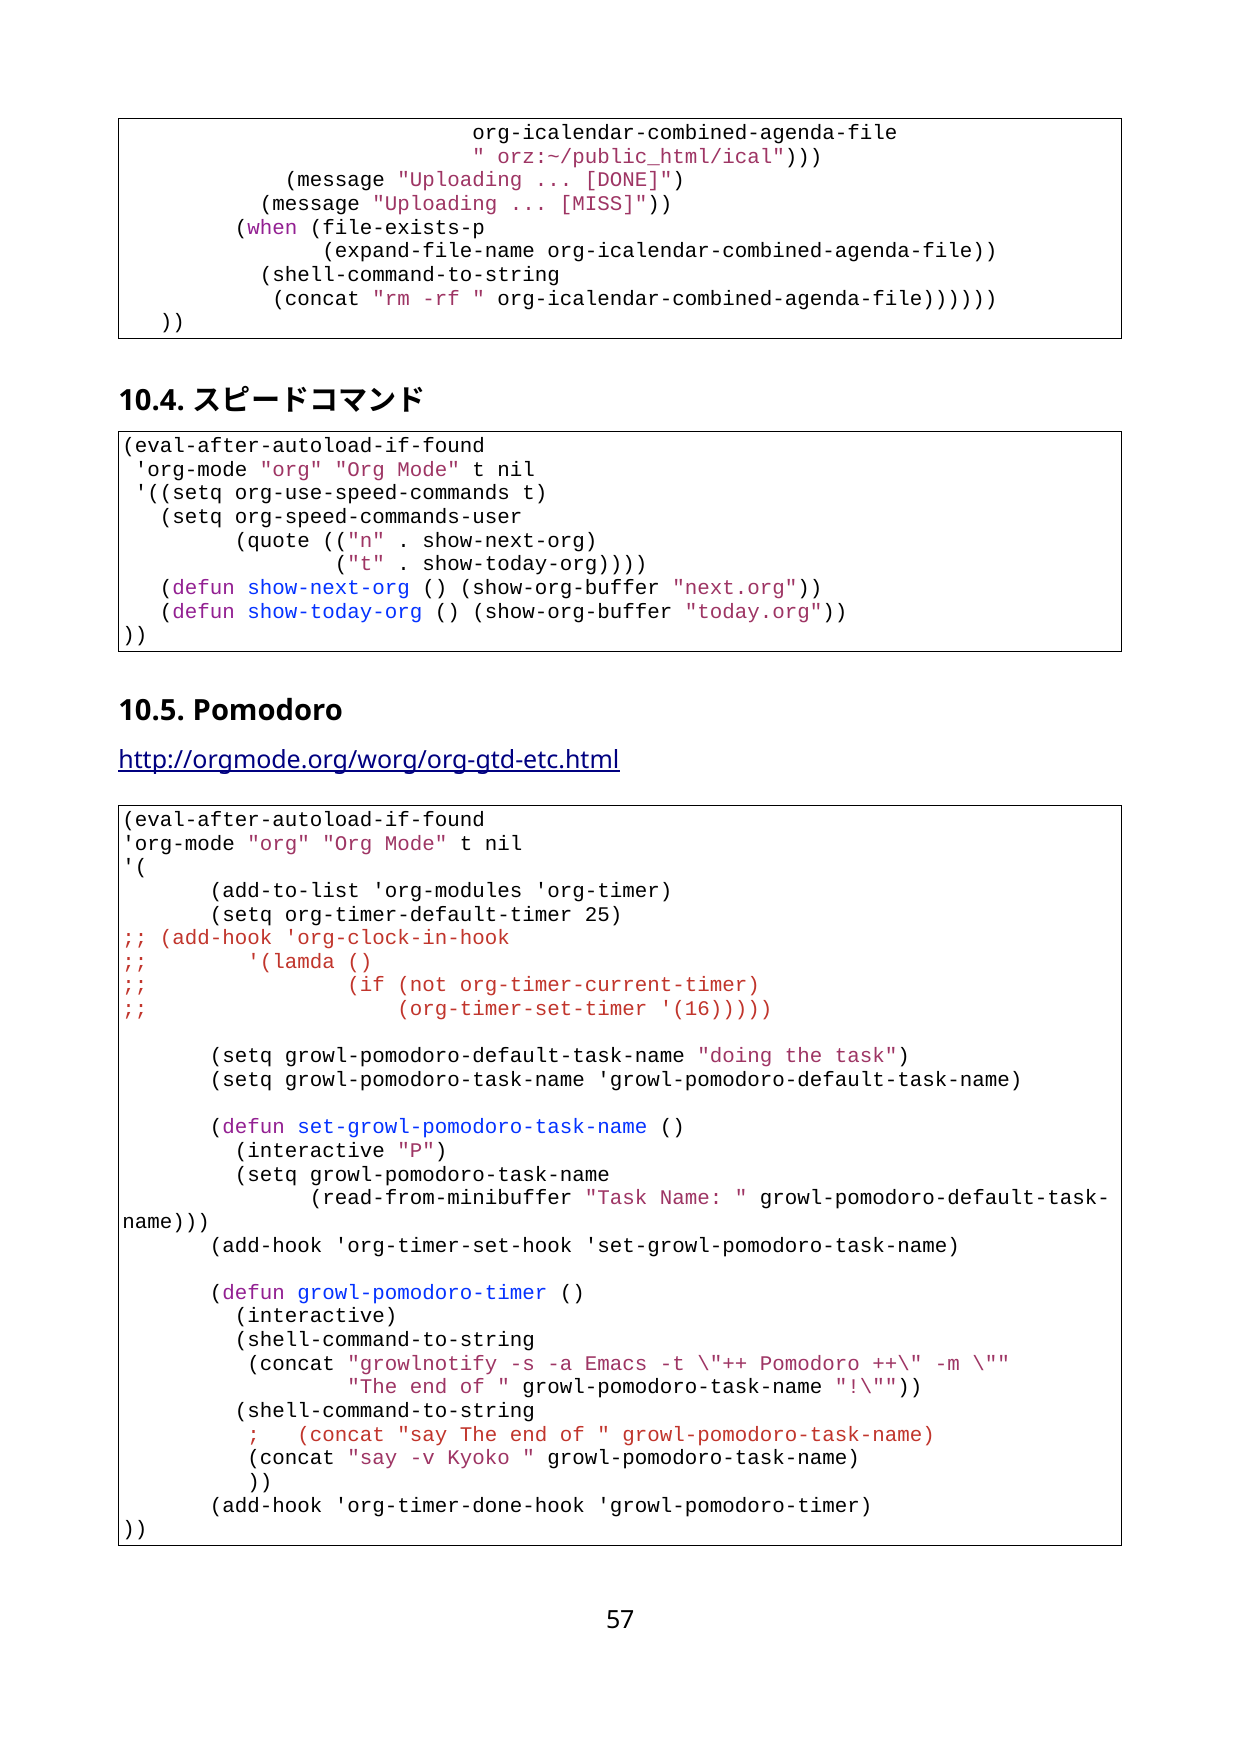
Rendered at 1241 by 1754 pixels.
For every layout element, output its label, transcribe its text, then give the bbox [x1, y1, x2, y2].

text '((setq org-use-speed-commands t) [119, 478, 1121, 502]
text '( [119, 852, 1121, 876]
text (concat "say -v Kyoko " growl-pomodoro-task-name) [119, 1443, 1121, 1467]
text (message "Uploading ... [MISS]")) [119, 189, 1121, 213]
text (read-from-minibuffer "Task Name: " growl-pomodoro-default-task-name))) [119, 1183, 1121, 1231]
text (shell-command-to-string [119, 1325, 1121, 1349]
text (shell-command-to-string [119, 260, 1121, 284]
text (defun show-next-org () (show-org-buffer "next.org")) [119, 573, 1121, 597]
text )) [119, 1467, 1121, 1491]
subtitle Pomodoro [118, 689, 1122, 729]
text (setq growl-pomodoro-task-name [119, 1160, 1121, 1183]
text (interactive "P") [119, 1136, 1121, 1160]
text (add-to-list 'org-modules 'org-timer) [119, 876, 1121, 899]
text (defun show-today-org () (show-org-buffer "today.org")) [119, 597, 1121, 620]
text (when (file-exists-p [119, 213, 1121, 236]
text ("t" . show-today-org)))) [119, 549, 1121, 573]
text )) [119, 307, 1121, 338]
text org-icalendar-combined-agenda-file [119, 119, 1121, 142]
text 'org-mode "org" "Org Mode" t nil [119, 829, 1121, 852]
text ;; '(lamda () [119, 947, 1121, 971]
text 'org-mode "org" "Org Mode" t nil [119, 455, 1121, 478]
text (setq growl-pomodoro-task-name 'growl-pomodoro-default-task-name) [119, 1065, 1121, 1089]
text (concat "rm -rf " org-icalendar-combined-agenda-file)))))) [119, 284, 1121, 307]
text ; (concat "say The end of " growl-pomodoro-task-name) [119, 1420, 1121, 1443]
text "The end of " growl-pomodoro-task-name "!\"")) [119, 1372, 1121, 1396]
text (shell-command-to-string [119, 1396, 1121, 1420]
text ;; (org-timer-set-timer '(16))))) [119, 994, 1121, 1018]
text " orz:~/public_html/ical"))) [119, 142, 1121, 165]
text (add-hook 'org-timer-done-hook 'growl-pomodoro-timer) [119, 1491, 1121, 1514]
subtitle スピードコマンド [118, 376, 1122, 419]
text ;; (if (not org-timer-current-timer) [119, 971, 1121, 994]
text (quote (("n" . show-next-org) [119, 526, 1121, 549]
text (message "Uploading ... [DONE]") [119, 165, 1121, 189]
text (setq org-timer-default-timer 25) [119, 899, 1121, 923]
text (setq growl-pomodoro-default-task-name "doing the task") [119, 1041, 1121, 1065]
text (setq org-speed-commands-user [119, 502, 1121, 526]
text (concat "growlnotify -s -a Emacs -t \"++ Pomodoro ++\" -m \"" [119, 1349, 1121, 1372]
text )) [119, 620, 1121, 651]
text http://orgmode.org/worg/org-gtd-etc.html [118, 741, 1122, 776]
text (eval-after-autoload-if-found [119, 432, 1121, 455]
text (defun growl-pomodoro-timer () [119, 1278, 1121, 1302]
text )) [119, 1514, 1121, 1545]
text (interactive) [119, 1302, 1121, 1325]
text (add-hook 'org-timer-set-hook 'set-growl-pomodoro-task-name) [119, 1231, 1121, 1254]
text ;; (add-hook 'org-clock-in-hook [119, 923, 1121, 947]
text (expand-file-name org-icalendar-combined-agenda-file)) [119, 236, 1121, 260]
text (defun set-growl-pomodoro-task-name () [119, 1112, 1121, 1136]
text (eval-after-autoload-if-found [119, 806, 1121, 829]
